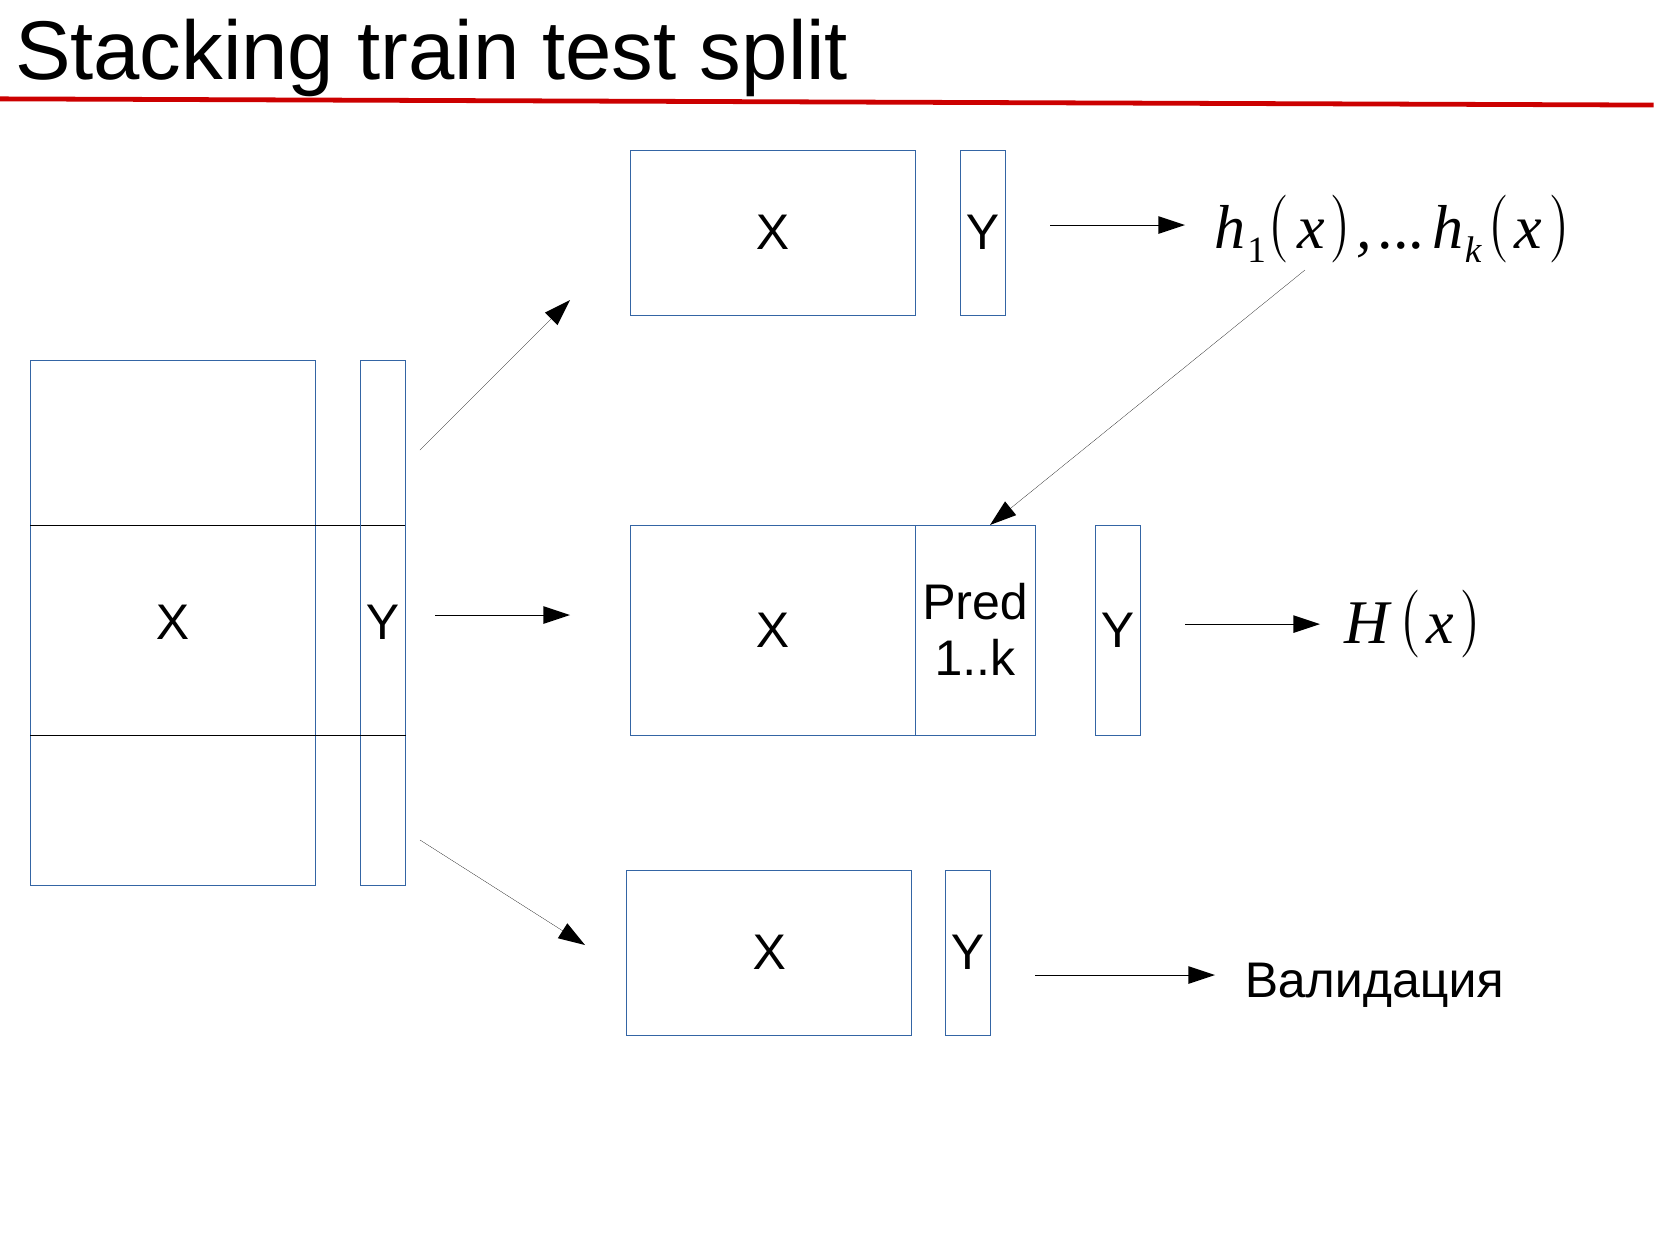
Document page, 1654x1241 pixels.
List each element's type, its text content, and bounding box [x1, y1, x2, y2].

chart [1335, 585, 1487, 661]
title Stacking train test split [15, 3, 1504, 97]
text_box Y [960, 150, 1006, 316]
text_box X [30, 360, 316, 525]
text_box Валидация [1230, 945, 1561, 1016]
text_box X [630, 525, 915, 736]
text_box Y [360, 360, 406, 735]
text_box X [30, 526, 316, 735]
chart [1208, 190, 1576, 271]
text_box X [30, 736, 316, 886]
text_box Y [360, 736, 406, 886]
text_box Y [945, 870, 991, 1036]
text_box Y [1095, 525, 1141, 736]
text_box X [630, 150, 916, 316]
text_box X [626, 870, 912, 1036]
text_box Pred 1..k [915, 525, 1036, 736]
